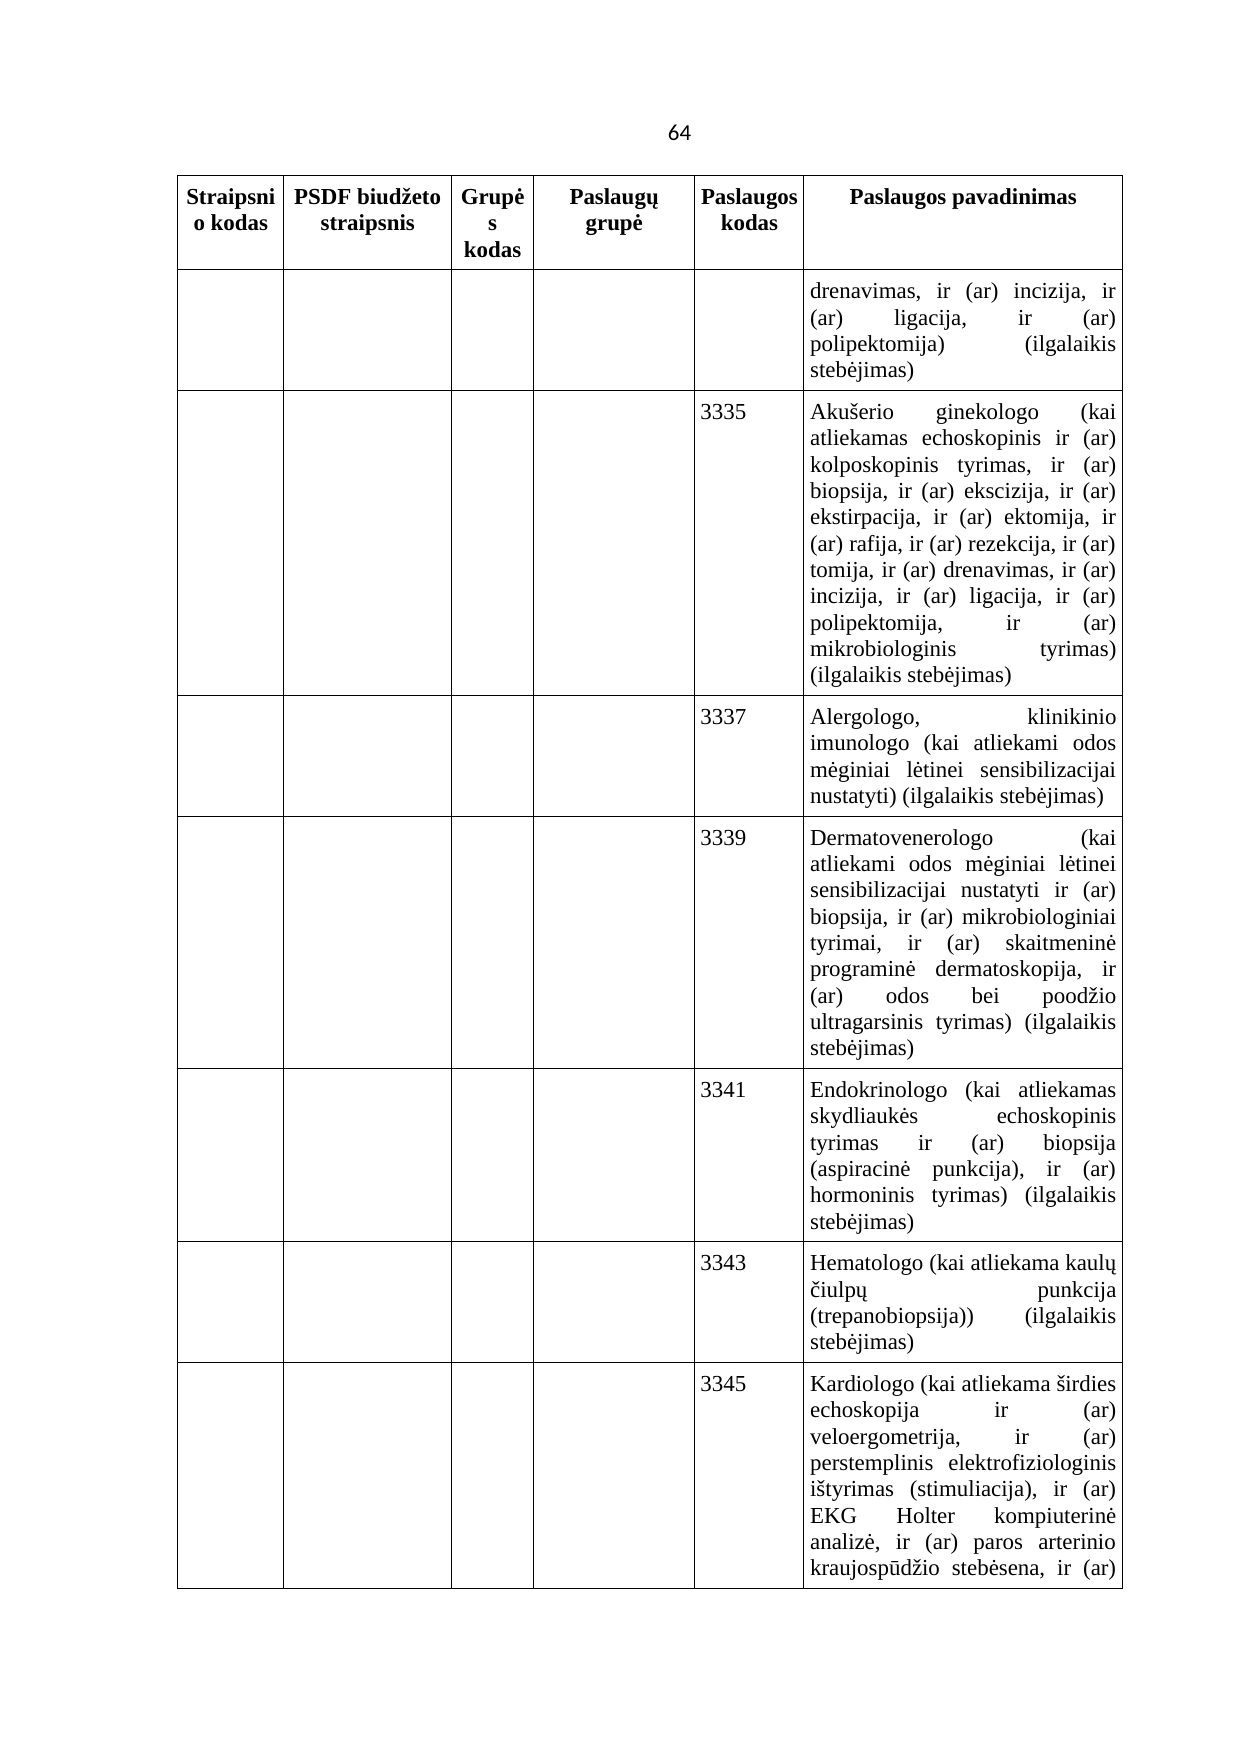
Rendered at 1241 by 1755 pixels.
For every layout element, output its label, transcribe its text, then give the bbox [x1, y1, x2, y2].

table_cell [534, 817, 694, 1068]
table_cell [284, 1242, 451, 1362]
table_cell [178, 696, 283, 816]
table_cell Akušerio ginekologo (kai atliekamas echoskopinis ir (ar) kolposkopinis tyrimas, ir (ar) biopsija, ir (ar) ekscizija, ir (ar) ekstirpacija, ir (ar) ektomija, ir (ar) rafija, ir (ar) rezekcija, ir (ar) tomija, ir (ar) drenavimas, ir (ar) incizija, ir (ar) ligacija, ir (ar) polipektomija, ir (ar) mikrobiologinis tyrimas) (ilgalaikis stebėjimas) [804, 391, 1122, 695]
table_cell Endokrinologo (kai atliekamas skydliaukės echoskopinis tyrimas ir (ar) biopsija (aspiracinė punkcija), ir (ar) hormoninis tyrimas) (ilgalaikis stebėjimas) [804, 1069, 1122, 1241]
table_cell Alergologo, klinikinio imunologo (kai atliekami odos mėginiai lėtinei sensibilizacijai nustatyti) (ilgalaikis stebėjimas) [804, 696, 1122, 816]
table_cell [452, 1363, 533, 1588]
table_cell 3345 [695, 1363, 803, 1588]
table_cell [284, 270, 451, 390]
table_cell [452, 270, 533, 390]
table_cell [178, 391, 283, 695]
table_cell Hematologo (kai atliekama kaulų čiulpų punkcija (trepanobiopsija)) (ilgalaikis stebėjimas) [804, 1242, 1122, 1362]
table_cell 3339 [695, 817, 803, 1068]
table_cell [452, 391, 533, 695]
table_cell 3343 [695, 1242, 803, 1362]
table_cell [284, 391, 451, 695]
table_cell [452, 1242, 533, 1362]
table_cell [284, 696, 451, 816]
table_cell [452, 817, 533, 1068]
table_cell [695, 270, 803, 390]
table_cell [452, 1069, 533, 1241]
table_cell [534, 1069, 694, 1241]
table_cell [534, 1363, 694, 1588]
table_cell [284, 817, 451, 1068]
table_cell Dermatovenerologo (kai atliekami odos mėginiai lėtinei sensibilizacijai nustatyti ir (ar) biopsija, ir (ar) mikrobiologiniai tyrimai, ir (ar) skaitmeninė programinė dermatoskopija, ir (ar) odos bei poodžio ultragarsinis tyrimas) (ilgalaikis stebėjimas) [804, 817, 1122, 1068]
table_header Grupės kodas [452, 176, 533, 269]
table_header Paslaugos pavadinimas [804, 176, 1122, 269]
table_header Paslaugų grupė [534, 176, 694, 269]
table_cell 3335 [695, 391, 803, 695]
table_cell 3341 [695, 1069, 803, 1241]
table_header PSDF biudžeto straipsnis [284, 176, 451, 269]
table_header Straipsnio kodas [178, 176, 283, 269]
table_cell Kardiologo (kai atliekama širdies echoskopija ir (ar) veloergometrija, ir (ar) perstemplinis elektrofiziologinis ištyrimas (stimuliacija), ir (ar) EKG Holter kompiuterinė analizė, ir (ar) paros arterinio kraujospūdžio stebėsena, ir (ar) [804, 1363, 1122, 1588]
table_cell [534, 270, 694, 390]
table_cell [284, 1069, 451, 1241]
table_cell [452, 696, 533, 816]
table_cell [178, 817, 283, 1068]
table_cell [534, 696, 694, 816]
table_cell [178, 270, 283, 390]
table_cell [284, 1363, 451, 1588]
table_header Paslaugos kodas [695, 176, 803, 269]
table_cell [178, 1069, 283, 1241]
table_cell [534, 391, 694, 695]
table_cell 3337 [695, 696, 803, 816]
table_cell [178, 1242, 283, 1362]
table_cell [178, 1363, 283, 1588]
table_cell [534, 1242, 694, 1362]
table_cell drenavimas, ir (ar) incizija, ir (ar) ligacija, ir (ar) polipektomija) (ilgalaikis stebėjimas) [804, 270, 1122, 390]
